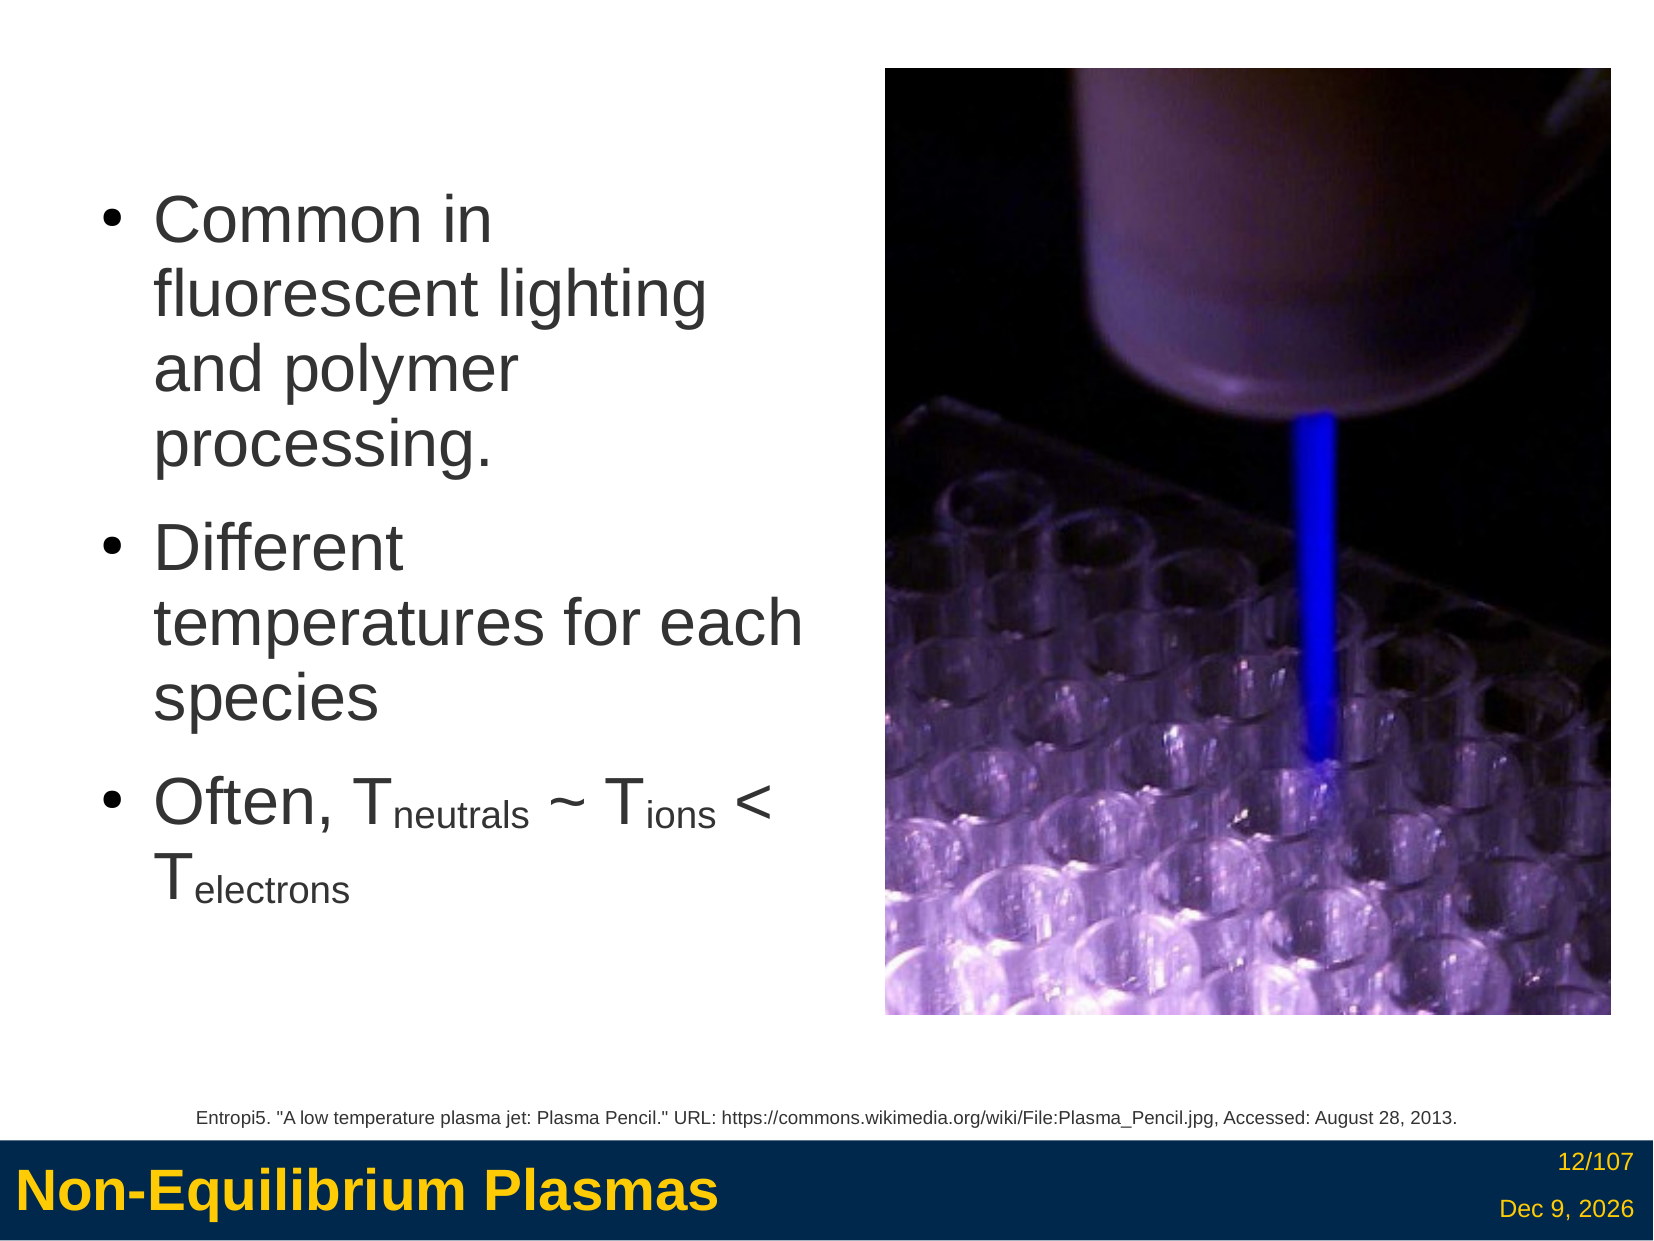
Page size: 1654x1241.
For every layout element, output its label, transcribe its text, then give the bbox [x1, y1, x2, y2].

picture [885, 68, 1611, 1015]
list Common in fluorescent lighting and polymer processing. Different temperatures for each species Often, Tneutrals ~ Tions < Telectrons [82, 75, 809, 1021]
title Non-Equilibrium Plasmas [14, 1140, 1380, 1241]
